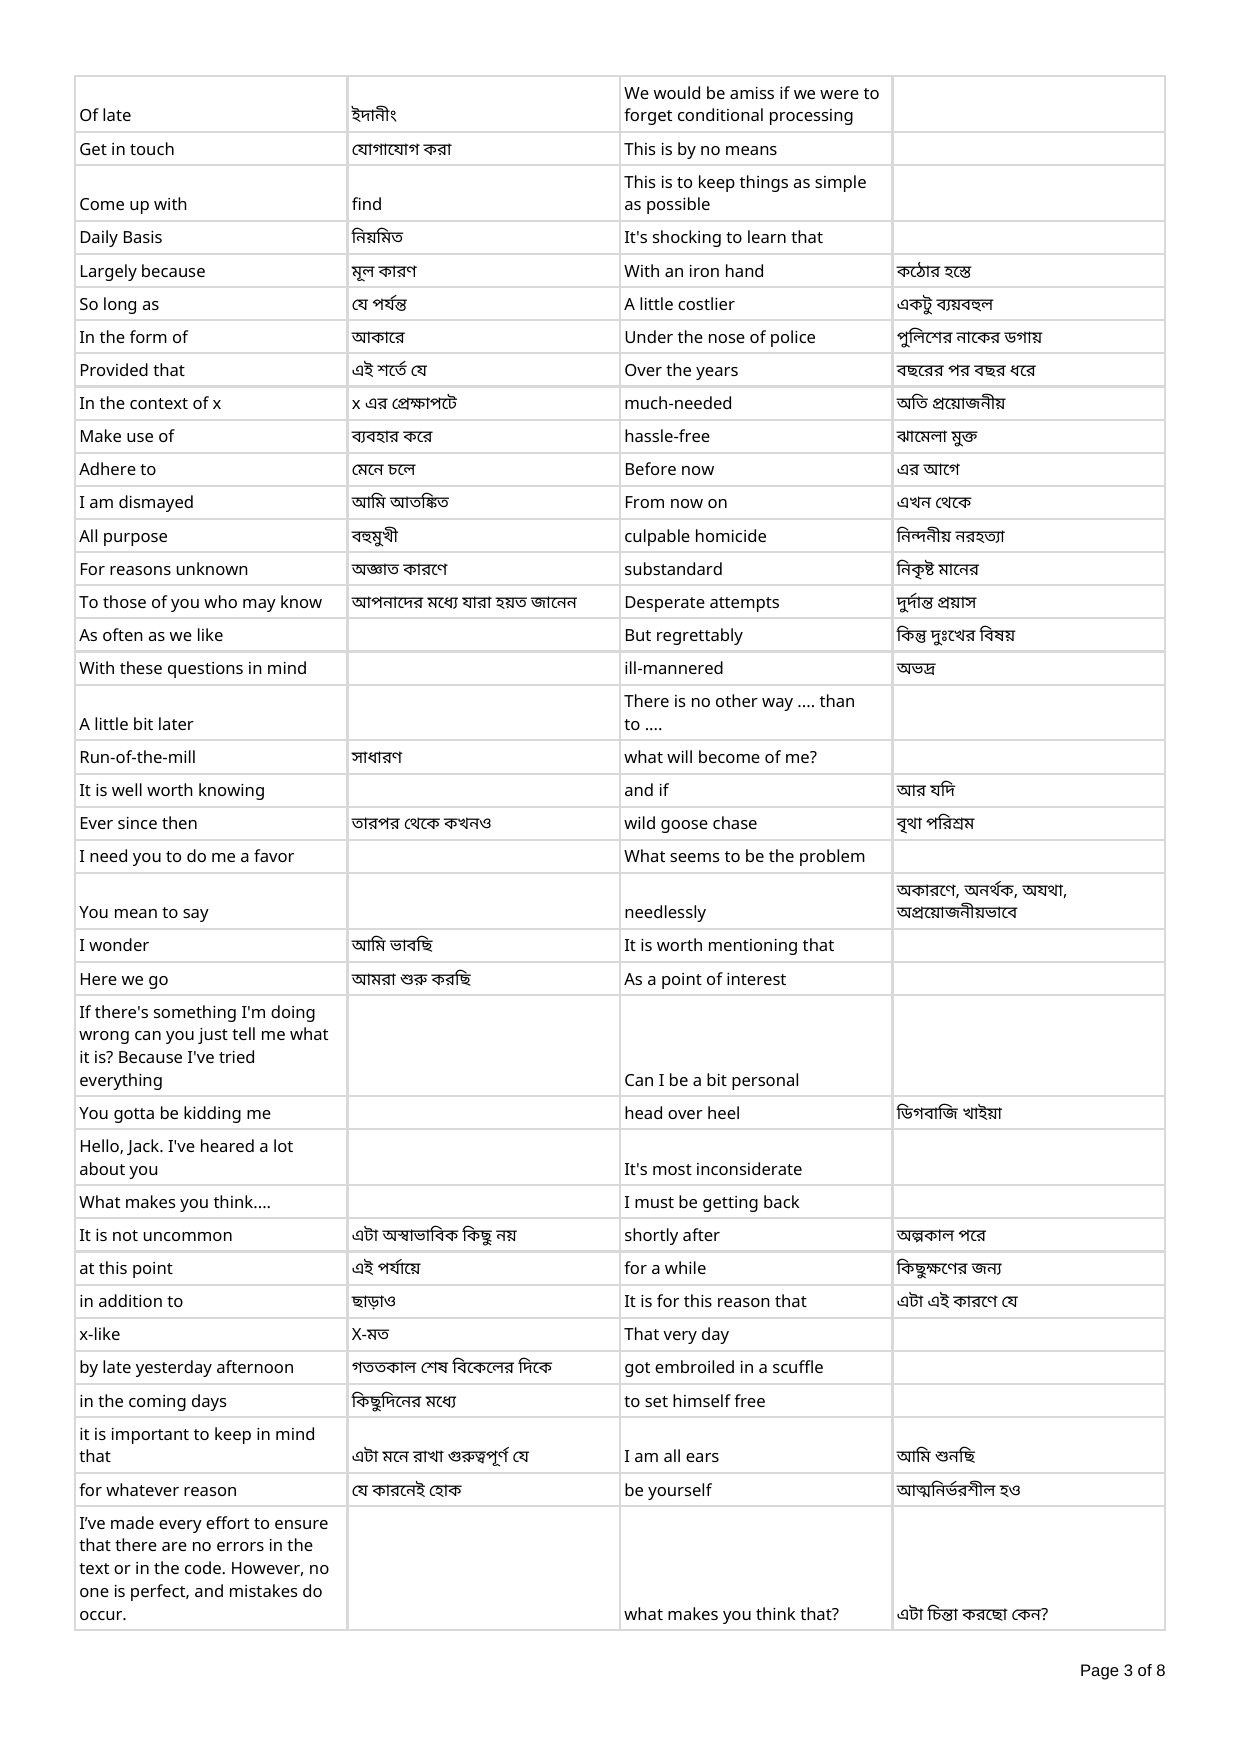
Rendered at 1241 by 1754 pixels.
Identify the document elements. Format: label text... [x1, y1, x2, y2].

table_cell মেনে চলে [349, 454, 619, 485]
table_cell অল্পকাল পরে [894, 1219, 1164, 1250]
table_cell [894, 1319, 1164, 1350]
table_cell x এর প্রেক্ষাপটে [349, 388, 619, 418]
table_cell As a point of interest [621, 963, 891, 994]
table_cell দুর্দান্ত প্রয়াস [894, 586, 1164, 617]
table_cell What makes you think.... [76, 1186, 346, 1217]
table_cell what will become of me? [621, 741, 891, 772]
table_cell আমি শুনছি [894, 1418, 1164, 1472]
table_cell In the form of [76, 321, 346, 352]
table_cell It is worth mentioning that [621, 930, 891, 961]
table_cell [349, 619, 619, 650]
table_cell পুলিশের নাকের ডগায় [894, 321, 1164, 352]
table_cell To those of you who may know [76, 586, 346, 617]
table_cell It's shocking to learn that [621, 222, 891, 253]
table_cell Of late [76, 77, 346, 131]
table_cell got embroiled in a scuffle [621, 1352, 891, 1383]
table_cell [349, 1097, 619, 1128]
table_cell Over the years [621, 354, 891, 385]
table_cell কিছুদিনের মধ্যে [349, 1385, 619, 1416]
table_cell [349, 653, 619, 683]
table_cell I must be getting back [621, 1186, 891, 1217]
table_cell [894, 686, 1164, 739]
table_cell Get in touch [76, 133, 346, 164]
table_cell A little costlier [621, 288, 891, 319]
table_cell আকারে [349, 321, 619, 352]
table_cell [349, 841, 619, 872]
table_cell আমি ভাবছি [349, 930, 619, 961]
table_cell [894, 222, 1164, 253]
table_cell That very day [621, 1319, 891, 1350]
table_cell It is well worth knowing [76, 775, 346, 806]
table_cell [894, 963, 1164, 994]
table_cell আমি আতঙ্কিত [349, 487, 619, 518]
table_cell Can I be a bit personal [621, 996, 891, 1095]
table_cell Ever since then [76, 808, 346, 839]
table_cell X-মত [349, 1319, 619, 1350]
table_cell So long as [76, 288, 346, 319]
table_cell আপনাদের মধ্যে যারা হয়ত জানেন [349, 586, 619, 617]
table_cell নিকৃষ্ট মানের [894, 553, 1164, 584]
table_cell In the context of x [76, 388, 346, 418]
table_cell [894, 133, 1164, 164]
table_cell I am dismayed [76, 487, 346, 518]
table_cell It is for this reason that [621, 1286, 891, 1317]
table_cell x-like [76, 1319, 346, 1350]
table_cell [349, 775, 619, 806]
table_cell Before now [621, 454, 891, 485]
table_cell কিছুক্ষণের জন্য [894, 1253, 1164, 1283]
table_cell আর যদি [894, 775, 1164, 806]
table_cell [894, 930, 1164, 961]
table_cell এখন থেকে [894, 487, 1164, 518]
table_cell Come up with [76, 166, 346, 220]
table_cell একটু ব্যয়বহুল [894, 288, 1164, 319]
table_cell It is not uncommon [76, 1219, 346, 1250]
table_cell wild goose chase [621, 808, 891, 839]
table_cell for a while [621, 1253, 891, 1283]
table_cell এটা অস্বাভাবিক কিছু নয় [349, 1219, 619, 1250]
table_cell for whatever reason [76, 1474, 346, 1505]
table_cell Under the nose of police [621, 321, 891, 352]
table_cell [349, 1507, 619, 1629]
table_cell Largely because [76, 255, 346, 286]
table_cell এই শর্তে যে [349, 354, 619, 385]
table_cell Adhere to [76, 454, 346, 485]
table_cell We would be amiss if we were to forget conditional processing [621, 77, 891, 131]
table_cell Desperate attempts [621, 586, 891, 617]
table_cell কঠোর হস্তে [894, 255, 1164, 286]
table_cell তারপর থেকে কখনও [349, 808, 619, 839]
table_cell If there's something I'm doing wrong can you just tell me what it is? Because I've tried everything [76, 996, 346, 1095]
table_cell [894, 77, 1164, 131]
table_cell I am all ears [621, 1418, 891, 1472]
table_cell [894, 166, 1164, 220]
table_cell I’ve made every effort to ensure that there are no errors in the text or in the code. However, no one is perfect, and mistakes do occur. [76, 1507, 346, 1629]
table_cell head over heel [621, 1097, 891, 1128]
table_cell অজ্ঞাত কারণে [349, 553, 619, 584]
table_cell কিন্তু দুঃখের বিষয় [894, 619, 1164, 650]
table_cell [349, 996, 619, 1095]
table_cell মূল কারণ [349, 255, 619, 286]
table_cell [894, 1352, 1164, 1383]
table_cell For reasons unknown [76, 553, 346, 584]
table_cell সাধারণ [349, 741, 619, 772]
table_cell You gotta be kidding me [76, 1097, 346, 1128]
table_cell Provided that [76, 354, 346, 385]
table_cell at this point [76, 1253, 346, 1283]
table_cell এটা এই কারণে যে [894, 1286, 1164, 1317]
table_cell [894, 996, 1164, 1095]
table_cell shortly after [621, 1219, 891, 1250]
table_cell বহুমুখী [349, 520, 619, 551]
table_cell in addition to [76, 1286, 346, 1317]
table_cell With these questions in mind [76, 653, 346, 683]
table_cell [894, 741, 1164, 772]
table_cell by late yesterday afternoon [76, 1352, 346, 1383]
table_cell আমরা শুরু করছি [349, 963, 619, 994]
table_cell ঝামেলা মুক্ত [894, 421, 1164, 452]
table_cell [894, 1130, 1164, 1184]
table_cell But regrettably [621, 619, 891, 650]
table_cell There is no other way .... than to .... [621, 686, 891, 739]
table_cell Daily Basis [76, 222, 346, 253]
table_cell বছরের পর বছর ধরে [894, 354, 1164, 385]
table_cell নিয়মিত [349, 222, 619, 253]
table_cell All purpose [76, 520, 346, 551]
table_cell substandard [621, 553, 891, 584]
table_cell [349, 1186, 619, 1217]
table_cell what makes you think that? [621, 1507, 891, 1629]
table_cell নিন্দনীয় নরহত্যা [894, 520, 1164, 551]
table_cell এটা মনে রাখা গুরুত্বপূর্ণ যে [349, 1418, 619, 1472]
table_cell hassle-free [621, 421, 891, 452]
table_cell As often as we like [76, 619, 346, 650]
table_cell Make use of [76, 421, 346, 452]
table_cell এর আগে [894, 454, 1164, 485]
table_cell Hello, Jack. I've heared a lot about you [76, 1130, 346, 1184]
table_cell [349, 1130, 619, 1184]
table_cell বৃথা পরিশ্রম [894, 808, 1164, 839]
table_cell A little bit later [76, 686, 346, 739]
table_cell be yourself [621, 1474, 891, 1505]
table_cell What seems to be the problem [621, 841, 891, 872]
table_cell [894, 1186, 1164, 1217]
table_cell [894, 841, 1164, 872]
table_cell আত্মনির্ভরশীল হও [894, 1474, 1164, 1505]
table_cell অতি প্রয়োজনীয় [894, 388, 1164, 418]
table_cell This is to keep things as simple as possible [621, 166, 891, 220]
table_cell I wonder [76, 930, 346, 961]
table_cell You mean to say [76, 874, 346, 928]
table_cell অকারণে, অনর্থক, অযথা, অপ্রয়োজনীয়ভাবে [894, 874, 1164, 928]
table_cell [894, 1385, 1164, 1416]
table_cell Here we go [76, 963, 346, 994]
table_cell Run-of-the-mill [76, 741, 346, 772]
table_cell যে কারনেই হোক [349, 1474, 619, 1505]
table_cell ইদানীং [349, 77, 619, 131]
table_cell From now on [621, 487, 891, 518]
table_cell যে পর্যন্ত [349, 288, 619, 319]
table_cell এই পর্যায়ে [349, 1253, 619, 1283]
table_cell and if [621, 775, 891, 806]
table_cell to set himself free [621, 1385, 891, 1416]
table_cell ব্যবহার করে [349, 421, 619, 452]
table_cell [349, 874, 619, 928]
table_cell যোগাযোগ করা [349, 133, 619, 164]
table_cell I need you to do me a favor [76, 841, 346, 872]
table_cell [349, 686, 619, 739]
table_cell With an iron hand [621, 255, 891, 286]
table_cell ill-mannered [621, 653, 891, 683]
table_cell অভদ্র [894, 653, 1164, 683]
table_cell needlessly [621, 874, 891, 928]
table_cell গততকাল শেষ বিকেলের দিকে [349, 1352, 619, 1383]
table_cell This is by no means [621, 133, 891, 164]
table_cell in the coming days [76, 1385, 346, 1416]
table_cell culpable homicide [621, 520, 891, 551]
table_cell ছাড়াও [349, 1286, 619, 1317]
table_cell it is important to keep in mind that [76, 1418, 346, 1472]
table_cell ডিগবাজি খাইয়া [894, 1097, 1164, 1128]
table_cell much-needed [621, 388, 891, 418]
table_cell It's most inconsiderate [621, 1130, 891, 1184]
table_cell find [349, 166, 619, 220]
table_cell এটা চিন্তা করছো কেন? [894, 1507, 1164, 1629]
